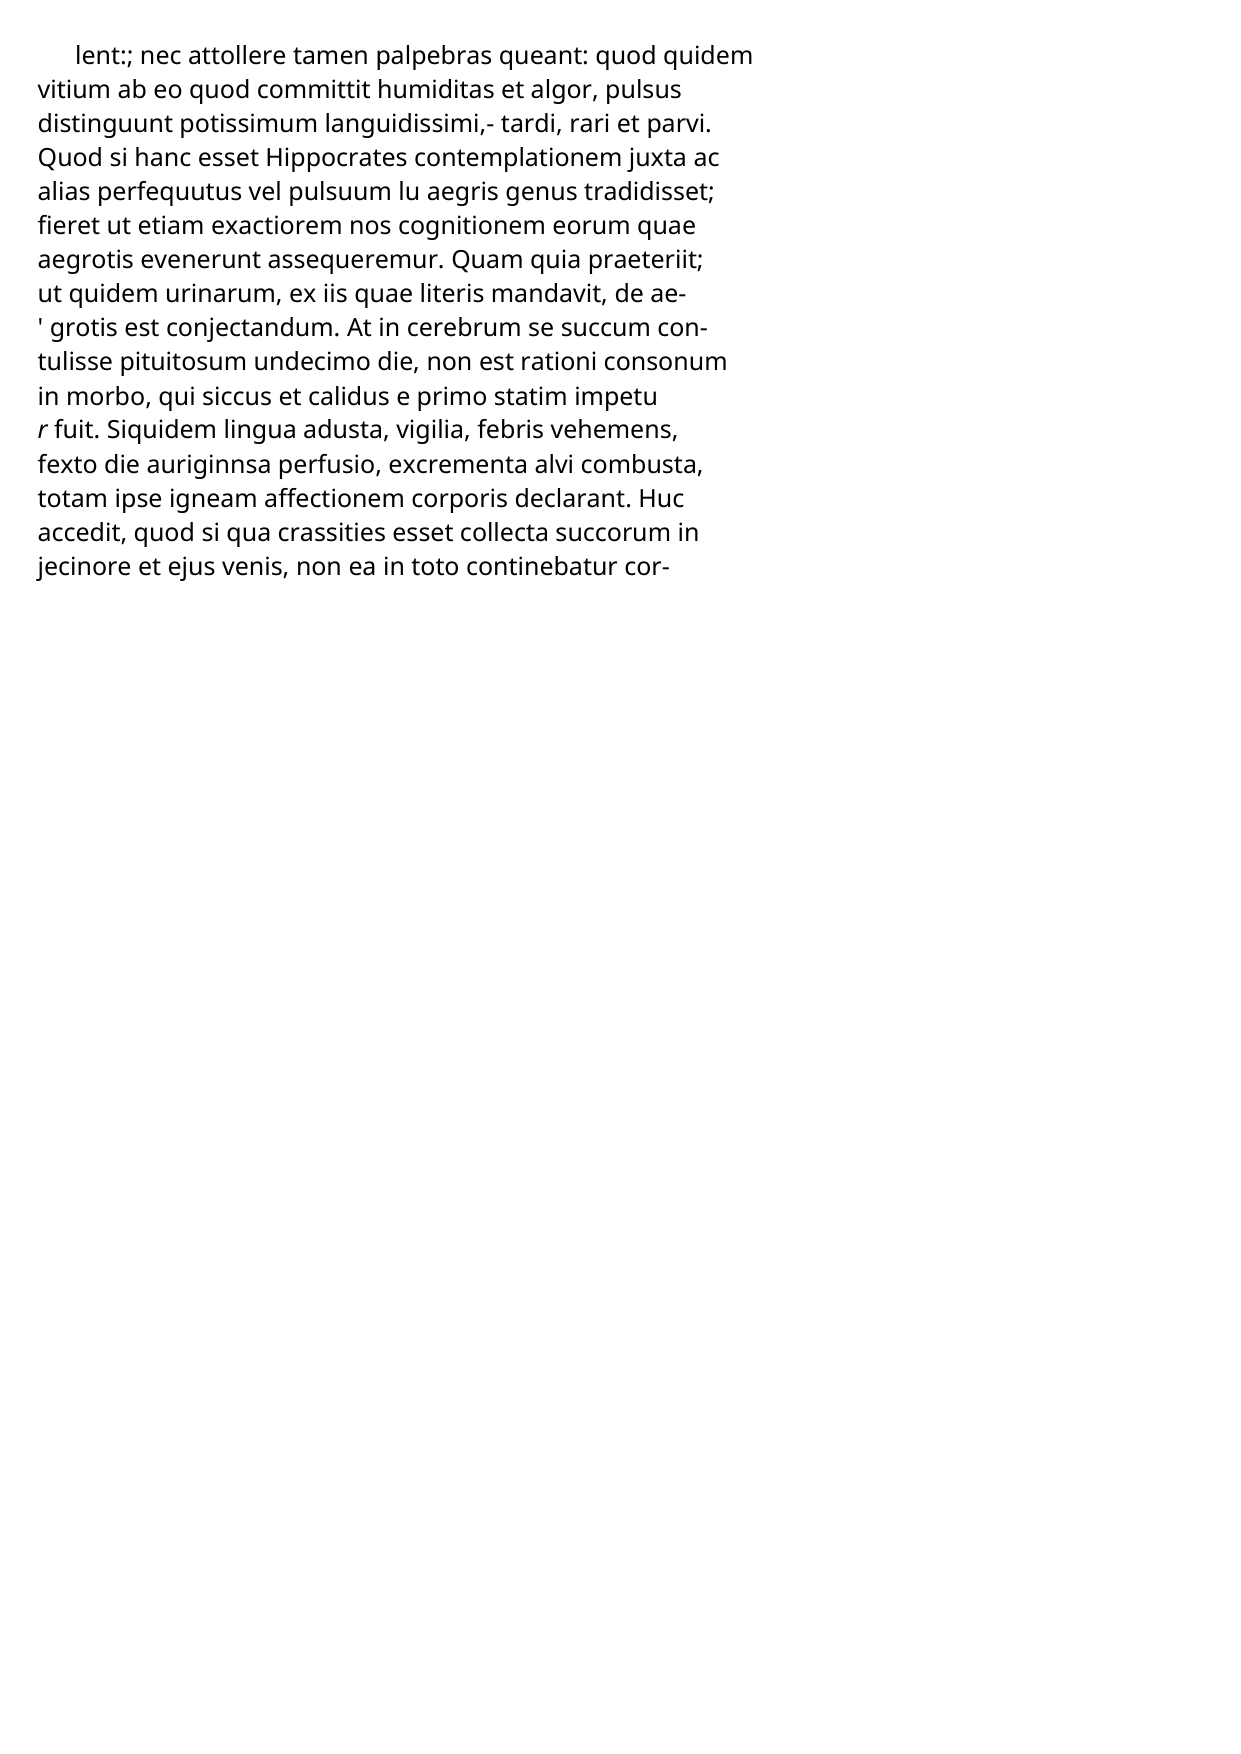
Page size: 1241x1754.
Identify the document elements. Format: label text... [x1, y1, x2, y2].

text lent:; nec attollere tamen palpebras queant: quod quidem vitium ab eo quod committit humiditas et algor, pulsus distinguunt potissimum languidissimi,- tardi, rari et parvi. Quod si hanc esset Hippocrates contemplationem juxta ac alias perfequutus vel pulsuum lu aegris genus tradidisset; fieret ut etiam exactiorem nos cognitionem eorum quae aegrotis evenerunt assequeremur. Quam quia praeteriit; ut quidem urinarum, ex iis quae literis mandavit, de ae- ' grotis est conjectandum. At in cerebrum se succum con- tulisse pituitosum undecimo die, non est rationi consonum in morbo, qui siccus et calidus e primo statim impetu r fuit. Siquidem lingua adusta, vigilia, febris vehemens, fexto die auriginnsa perfusio, excrementa alvi combusta, totam ipse igneam affectionem corporis declarant. Huc accedit, quod si qua crassities esset collecta succorum in jecinore et ejus venis, non ea in toto continebatur cor- [37, 37, 1203, 582]
